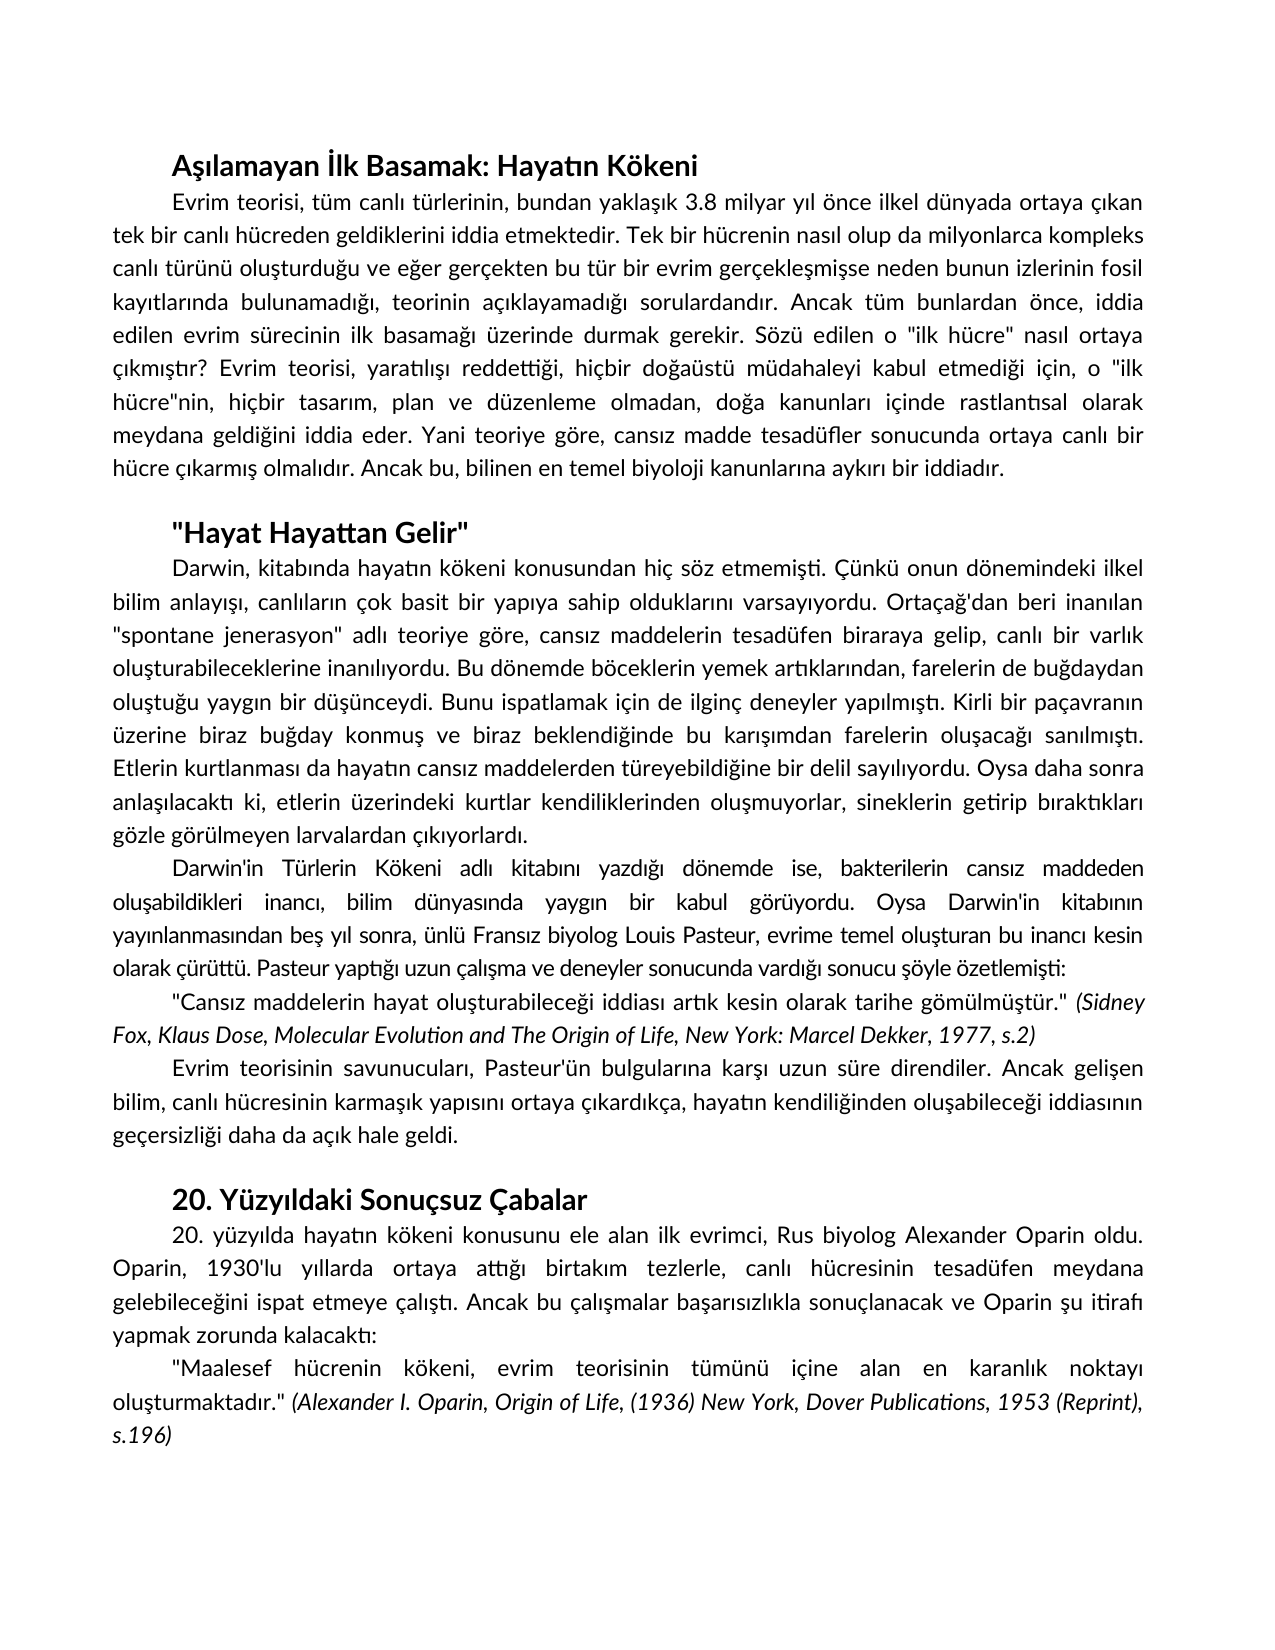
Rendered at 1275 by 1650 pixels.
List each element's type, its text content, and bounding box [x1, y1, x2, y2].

text 20. Yüzyıldaki Sonuçsuz Çabalar [112, 1183, 1145, 1217]
text Aşılamayan İlk Basamak: Hayatın Kökeni [112, 150, 1145, 183]
text "Maalesef hücrenin kökeni, evrim teorisinin tümünü içine alan en karanlık noktayı oluşturmaktadır." (Alexander I. Oparin, Origin of Life, (1936) New York, Dover Publications, 1953 (Reprint), s.196) [112, 1350, 1145, 1450]
text "Hayat Hayattan Gelir" [112, 517, 1145, 550]
text Evrim teorisi, tüm canlı türlerinin, bundan yaklaşık 3.8 milyar yıl önce ilkel dünyada ortaya çıkan tek bir canlı hücreden geldiklerini iddia etmektedir. Tek bir hücrenin nasıl olup da milyonlarca kompleks canlı türünü oluşturduğu ve eğer gerçekten bu tür bir evrim gerçekleşmişse neden bunun izlerinin fosil kayıtlarında bulunamadığı, teorinin açıklayamadığı sorulardandır. Ancak tüm bunlardan önce, iddia edilen evrim sürecinin ilk basamağı üzerinde durmak gerekir. Sözü edilen o "ilk hücre" nasıl ortaya çıkmıştır? Evrim teorisi, yaratılışı reddettiği, hiçbir doğaüstü müdahaleyi kabul etmediği için, o "ilk hücre"nin, hiçbir tasarım, plan ve düzenleme olmadan, doğa kanunları içinde rastlantısal olarak meydana geldiğini iddia eder. Yani teoriye göre, cansız madde tesadüfler sonucunda ortaya canlı bir hücre çıkarmış olmalıdır. Ancak bu, bilinen en temel biyoloji kanunlarına aykırı bir iddiadır. [112, 183, 1145, 483]
text Darwin'in Türlerin Kökeni adlı kitabını yazdığı dönemde ise, bakterilerin cansız maddeden oluşabildikleri inancı, bilim dünyasında yaygın bir kabul görüyordu. Oysa Darwin'in kitabının yayınlanmasından beş yıl sonra, ünlü Fransız biyolog Louis Pasteur, evrime temel oluşturan bu inancı kesin olarak çürüttü. Pasteur yaptığı uzun çalışma ve deneyler sonucunda vardığı sonucu şöyle özetlemişti: [112, 850, 1145, 983]
text "Cansız maddelerin hayat oluşturabileceği iddiası artık kesin olarak tarihe gömülmüştür." (Sidney Fox, Klaus Dose, Molecular Evolution and The Origin of Life, New York: Marcel Dekker, 1977, s.2) [112, 983, 1145, 1050]
text Evrim teorisinin savunucuları, Pasteur'ün bulgularına karşı uzun süre direndiler. Ancak gelişen bilim, canlı hücresinin karmaşık yapısını ortaya çıkardıkça, hayatın kendiliğinden oluşabileceği iddiasının geçersizliği daha da açık hale geldi. [112, 1050, 1145, 1150]
text Darwin, kitabında hayatın kökeni konusundan hiç söz etmemişti. Çünkü onun dönemindeki ilkel bilim anlayışı, canlıların çok basit bir yapıya sahip olduklarını varsayıyordu. Ortaçağ'dan beri inanılan "spontane jenerasyon" adlı teoriye göre, cansız maddelerin tesadüfen biraraya gelip, canlı bir varlık oluşturabileceklerine inanılıyordu. Bu dönemde böceklerin yemek artıklarından, farelerin de buğdaydan oluştuğu yaygın bir düşünceydi. Bunu ispatlamak için de ilginç deneyler yapılmıştı. Kirli bir paçavranın üzerine biraz buğday konmuş ve biraz beklendiğinde bu karışımdan farelerin oluşacağı sanılmıştı. Etlerin kurtlanması da hayatın cansız maddelerden türeyebildiğine bir delil sayılıyordu. Oysa daha sonra anlaşılacaktı ki, etlerin üzerindeki kurtlar kendiliklerinden oluşmuyorlar, sineklerin getirip bıraktıkları gözle görülmeyen larvalardan çıkıyorlardı. [112, 550, 1145, 850]
text 20. yüzyılda hayatın kökeni konusunu ele alan ilk evrimci, Rus biyolog Alexander Oparin oldu. Oparin, 1930'lu yıllarda ortaya attığı birtakım tezlerle, canlı hücresinin tesadüfen meydana gelebileceğini ispat etmeye çalıştı. Ancak bu çalışmalar başarısızlıkla sonuçlanacak ve Oparin şu itirafı yapmak zorunda kalacaktı: [112, 1217, 1145, 1350]
